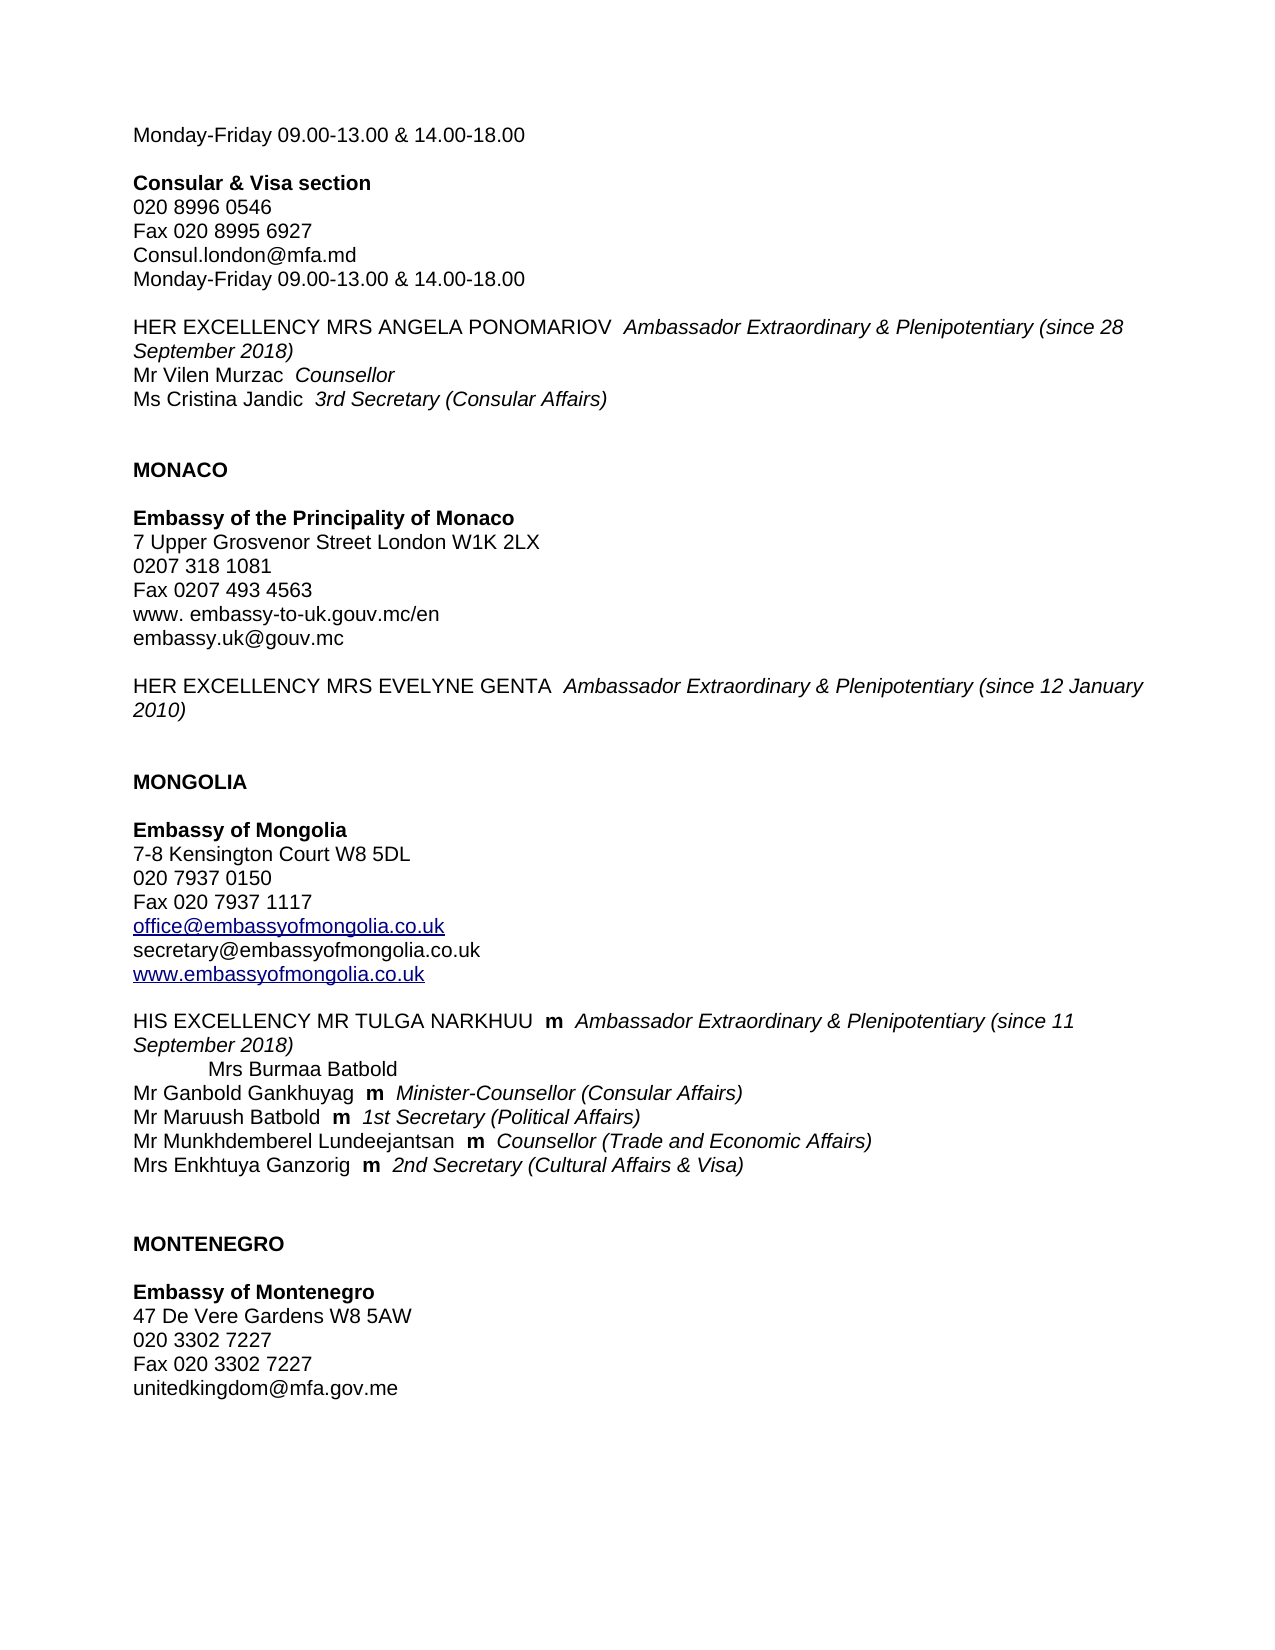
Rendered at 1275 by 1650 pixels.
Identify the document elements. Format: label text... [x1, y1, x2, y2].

text unitedkingdom@mfa.gov.me [133, 1375, 1181, 1399]
text Fax 020 3302 7227 [133, 1351, 1181, 1375]
text Fax 020 8995 6927 [133, 219, 1181, 243]
text Fax 0207 493 4563 [133, 578, 1181, 602]
text Embassy of Mongolia [133, 818, 1181, 842]
text office@embassyofmongolia.co.uk [133, 913, 1181, 937]
text embassy.uk@gouv.mc [133, 626, 1181, 650]
text 0207 318 1081 [133, 554, 1181, 578]
text HER EXCELLENCY MRS EVELYNE GENTA Ambassador Extraordinary & Plenipotentiary (since 12 January 2010) [133, 674, 1181, 722]
text Mr Ganbold Gankhuyag m Minister-Counsellor (Consular Affairs) [133, 1081, 1181, 1105]
text HER EXCELLENCY MRS ANGELA PONOMARIOV Ambassador Extraordinary & Plenipotentiary (since 28 September 2018) [133, 314, 1181, 362]
text Mrs Burmaa Batbold [133, 1057, 1181, 1081]
text 7-8 Kensington Court W8 5DL [133, 842, 1181, 866]
text Consul.london@mfa.md [133, 243, 1181, 267]
text MONGOLIA [133, 770, 1181, 794]
text HIS EXCELLENCY MR TULGA NARKHUU m Ambassador Extraordinary & Plenipotentiary (since 11 September 2018) [133, 1009, 1181, 1057]
text 7 Upper Grosvenor Street London W1K 2LX [133, 530, 1181, 554]
text 47 De Vere Gardens W8 5AW [133, 1303, 1181, 1327]
text 020 7937 0150 [133, 866, 1181, 889]
text 020 3302 7227 [133, 1327, 1181, 1351]
text 020 8996 0546 [133, 195, 1181, 219]
text Mr Maruush Batbold m 1st Secretary (Political Affairs) [133, 1105, 1181, 1129]
text Fax 020 7937 1117 [133, 889, 1181, 913]
text MONTENEGRO [133, 1232, 1181, 1256]
text Monday-Friday 09.00-13.00 & 14.00-18.00 [133, 267, 1181, 291]
text secretary@embassyofmongolia.co.uk [133, 937, 1181, 961]
text Embassy of the Principality of Monaco [133, 506, 1181, 530]
text Mr Munkhdemberel Lundeejantsan m Counsellor (Trade and Economic Affairs) [133, 1129, 1181, 1153]
text Mrs Enkhtuya Ganzorig m 2nd Secretary (Cultural Affairs & Visa) [133, 1153, 1181, 1177]
text Embassy of Montenegro [133, 1279, 1181, 1303]
text www.embassyofmongolia.co.uk [133, 961, 1181, 985]
text Ms Cristina Jandic 3rd Secretary (Consular Affairs) [133, 386, 1181, 410]
text MONACO [133, 458, 1181, 482]
text Monday-Friday 09.00-13.00 & 14.00-18.00 [133, 123, 1181, 147]
text Mr Vilen Murzac Counsellor [133, 362, 1181, 386]
text www. embassy-to-uk.gouv.mc/en [133, 602, 1181, 626]
text Consular & Visa section [133, 171, 1181, 195]
